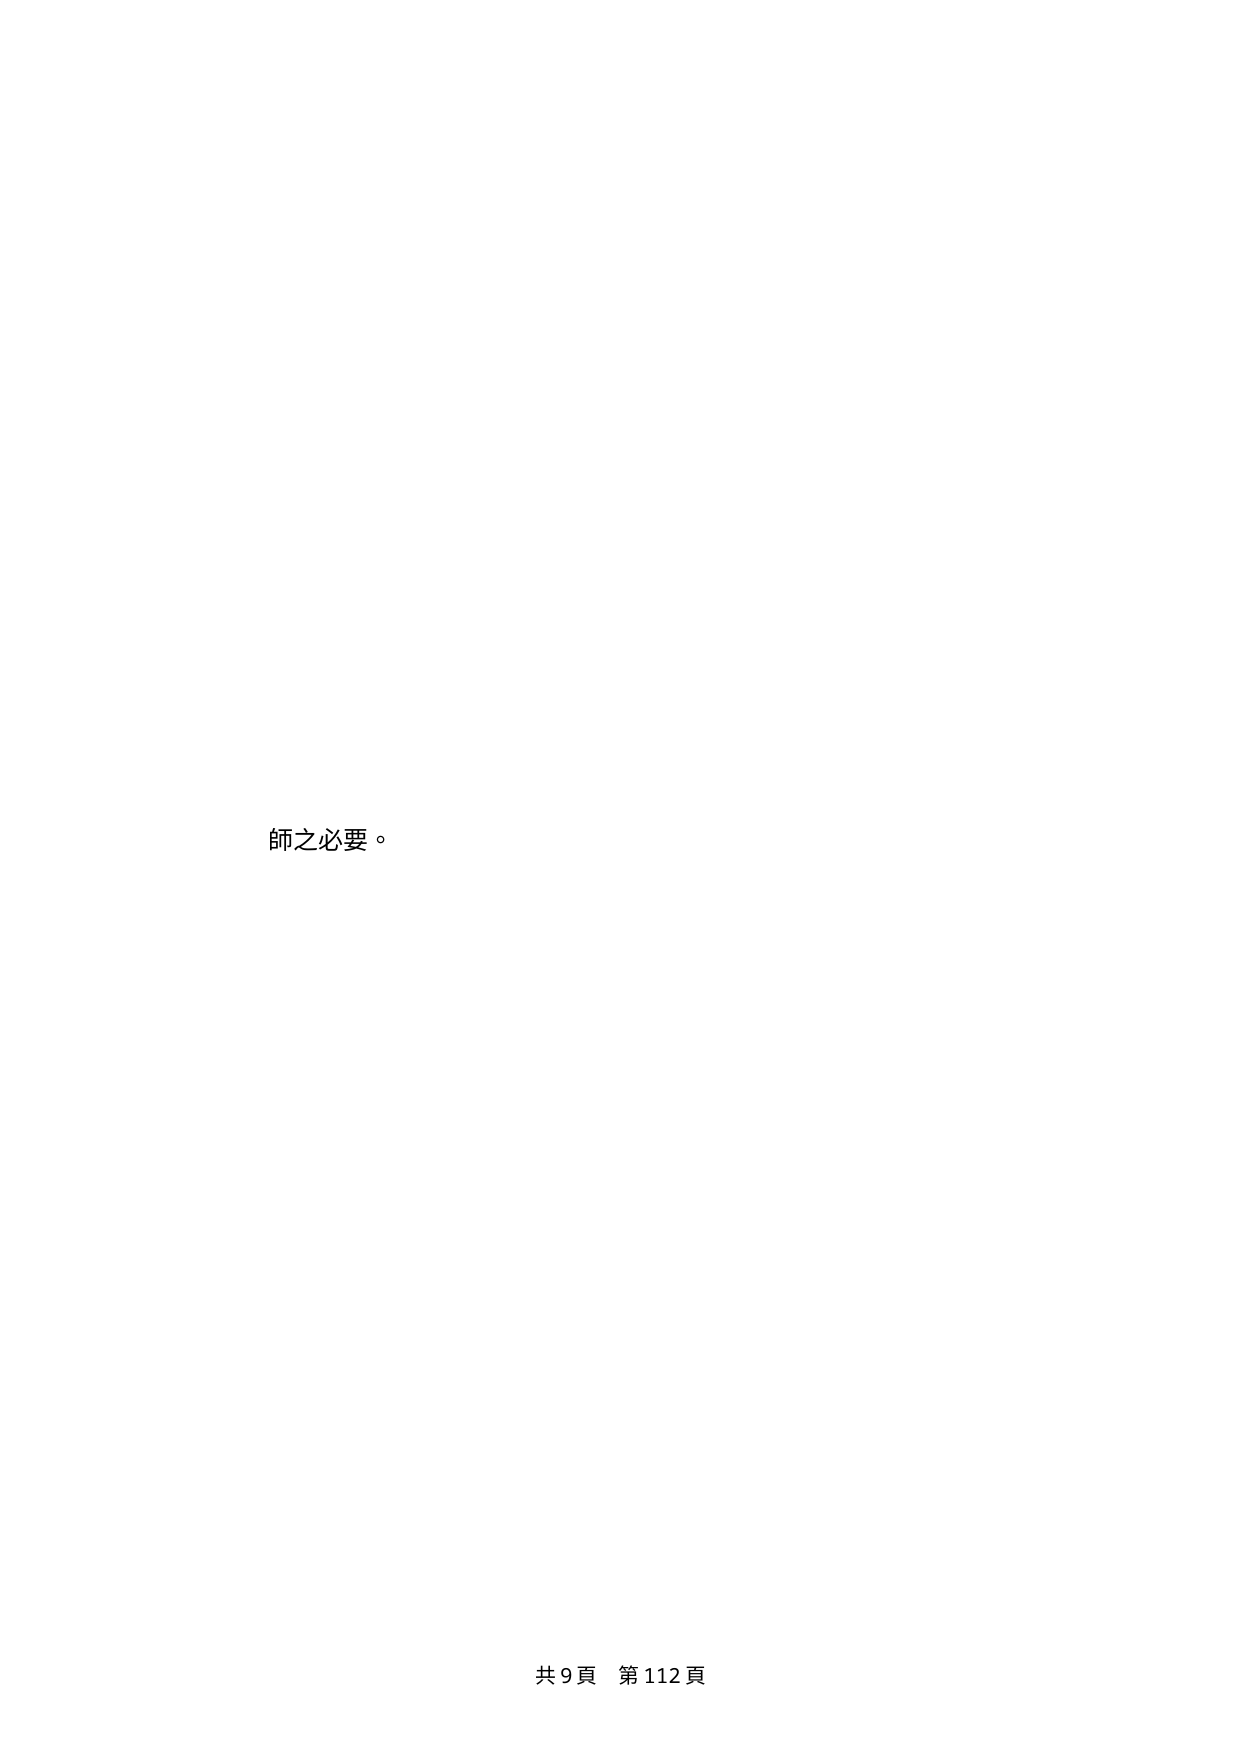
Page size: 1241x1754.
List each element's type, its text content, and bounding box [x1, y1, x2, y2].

text 師之必要。 [118, 797, 1122, 859]
